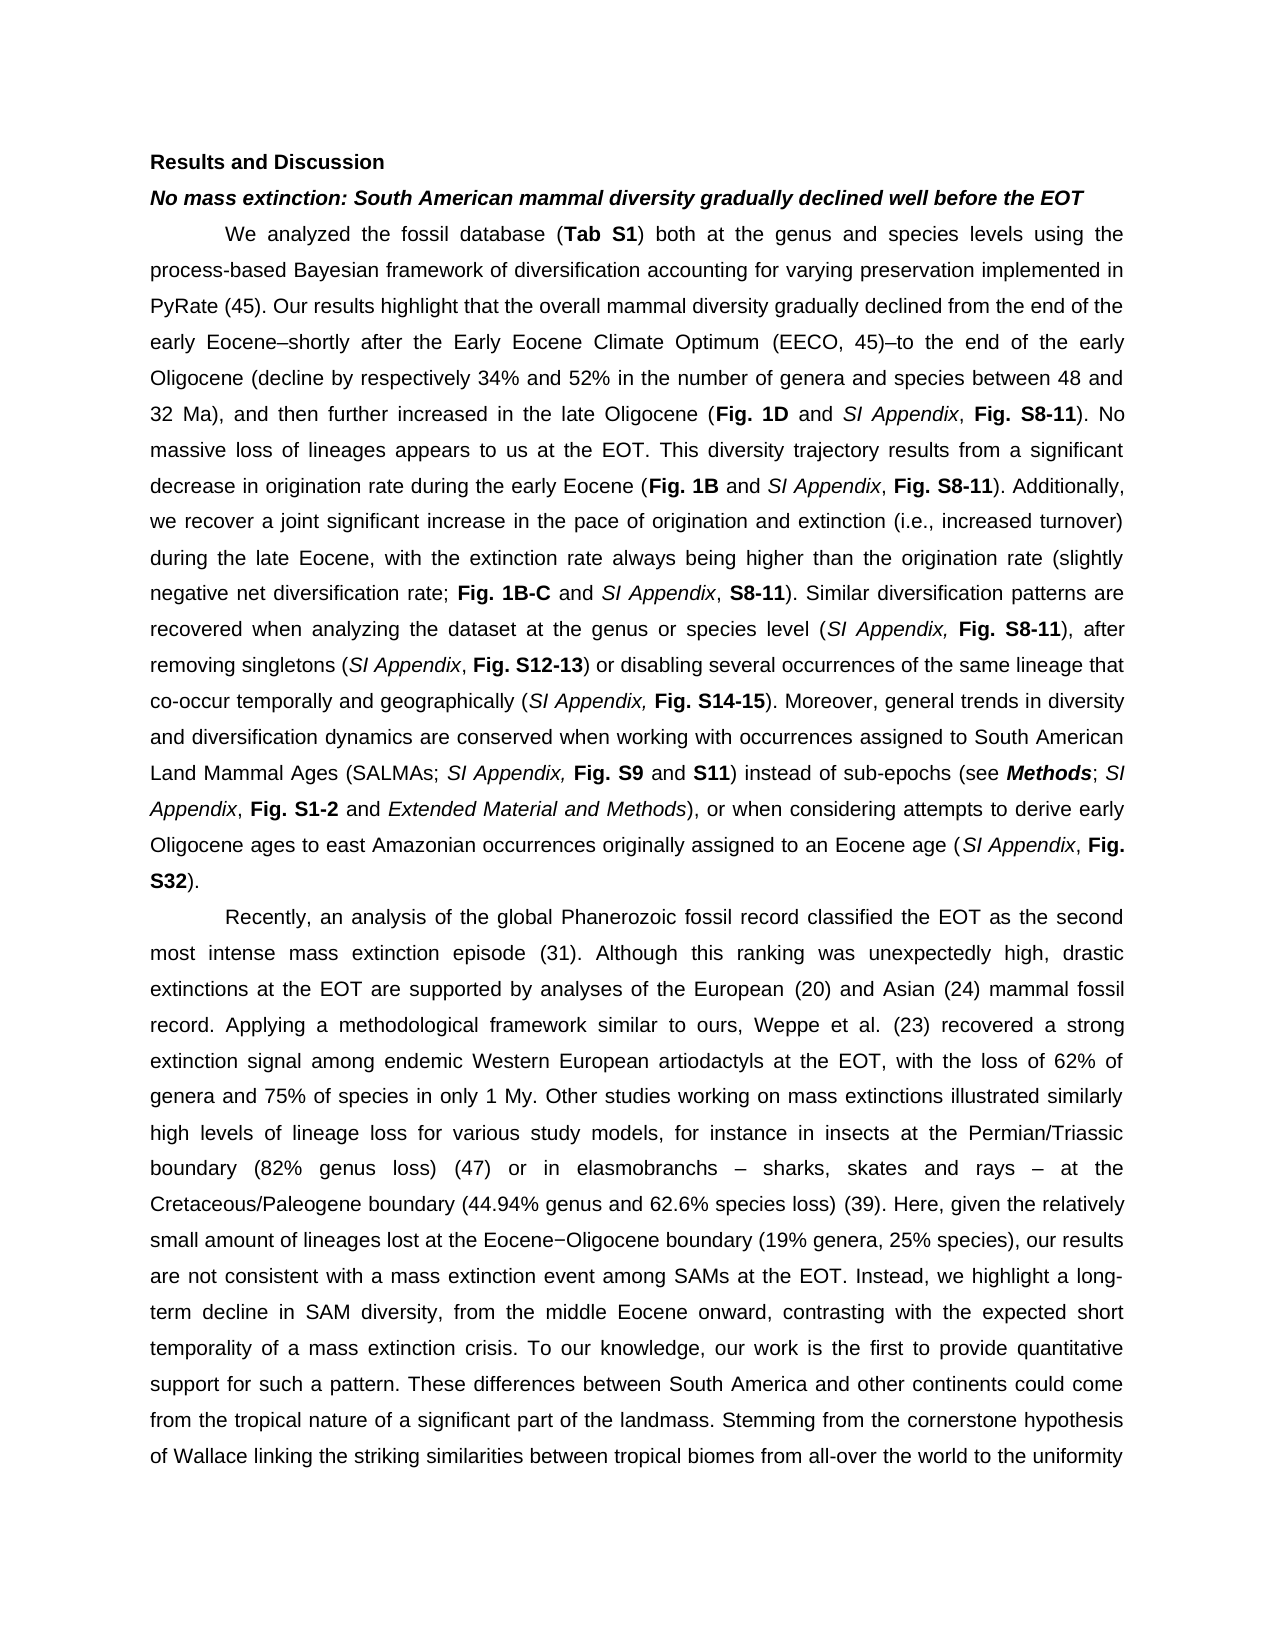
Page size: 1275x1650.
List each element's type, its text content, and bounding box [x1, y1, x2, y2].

text Results and Discussion [150, 150, 1125, 174]
text No mass extinction: South American mammal diversity gradually declined well before the EOT [150, 186, 1125, 210]
text We analyzed the fossil database (Tab S1) both at the genus and species levels using the process-based Bayesian framework of diversification accounting for varying preservation implemented in PyRate (45). Our results highlight that the overall mammal diversity gradually declined from the end of the early Eocene–shortly after the Early Eocene Climate Optimum (EECO, 45)–to the end of the early Oligocene (decline by respectively 34% and 52% in the number of genera and species between 48 and 32 Ma), and then further increased in the late Oligocene (Fig. 1D and SI Appendix, Fig. S8-11). No massive loss of lineages appears to us at the EOT. This diversity trajectory results from a significant decrease in origination rate during the early Eocene (Fig. 1B and SI Appendix, Fig. S8-11). Additionally, we recover a joint significant increase in the pace of origination and extinction (i.e., increased turnover) during the late Eocene, with the extinction rate always being higher than the origination rate (slightly negative net diversification rate; Fig. 1B-C and SI Appendix, S8-11). Similar diversification patterns are recovered when analyzing the dataset at the genus or species level (SI Appendix, Fig. S8-11), after removing singletons (SI Appendix, Fig. S12-13) or disabling several occurrences of the same lineage that co-occur temporally and geographically (SI Appendix, Fig. S14-15). Moreover, general trends in diversity and diversification dynamics are conserved when working with occurrences assigned to South American Land Mammal Ages (SALMAs; SI Appendix, Fig. S9 and S11) instead of sub-epochs (see Methods; SI Appendix, Fig. S1-2 and Extended Material and Methods), or when considering attempts to derive early Oligocene ages to east Amazonian occurrences originally assigned to an Eocene age (SI Appendix, Fig. S32). [150, 222, 1125, 893]
text Recently, an analysis of the global Phanerozoic fossil record classified the EOT as the second most intense mass extinction episode (31). Although this ranking was unexpectedly high, drastic extinctions at the EOT are supported by analyses of the European (20) and Asian (24) mammal fossil record. Applying a methodological framework similar to ours, Weppe et al. (23) recovered a strong extinction signal among endemic Western European artiodactyls at the EOT, with the loss of 62% of genera and 75% of species in only 1 My. Other studies working on mass extinctions illustrated similarly high levels of lineage loss for various study models, for instance in insects at the Permian/Triassic boundary (82% genus loss) (47) or in elasmobranchs – sharks, skates and rays – at the Cretaceous/Paleogene boundary (44.94% genus and 62.6% species loss) (39). Here, given the relatively small amount of lineages lost at the Eocene−Oligocene boundary (19% genera, 25% species), our results are not consistent with a mass extinction event among SAMs at the EOT. Instead, we highlight a long-term decline in SAM diversity, from the middle Eocene onward, contrasting with the expected short temporality of a mass extinction crisis. To our knowledge, our work is the first to provide quantitative support for such a pattern. These differences between South America and other continents could come from the tropical nature of a significant part of the landmass. Stemming from the cornerstone hypothesis of Wallace linking the striking similarities between tropical biomes from all-over the world to the uniformity [150, 905, 1125, 1468]
